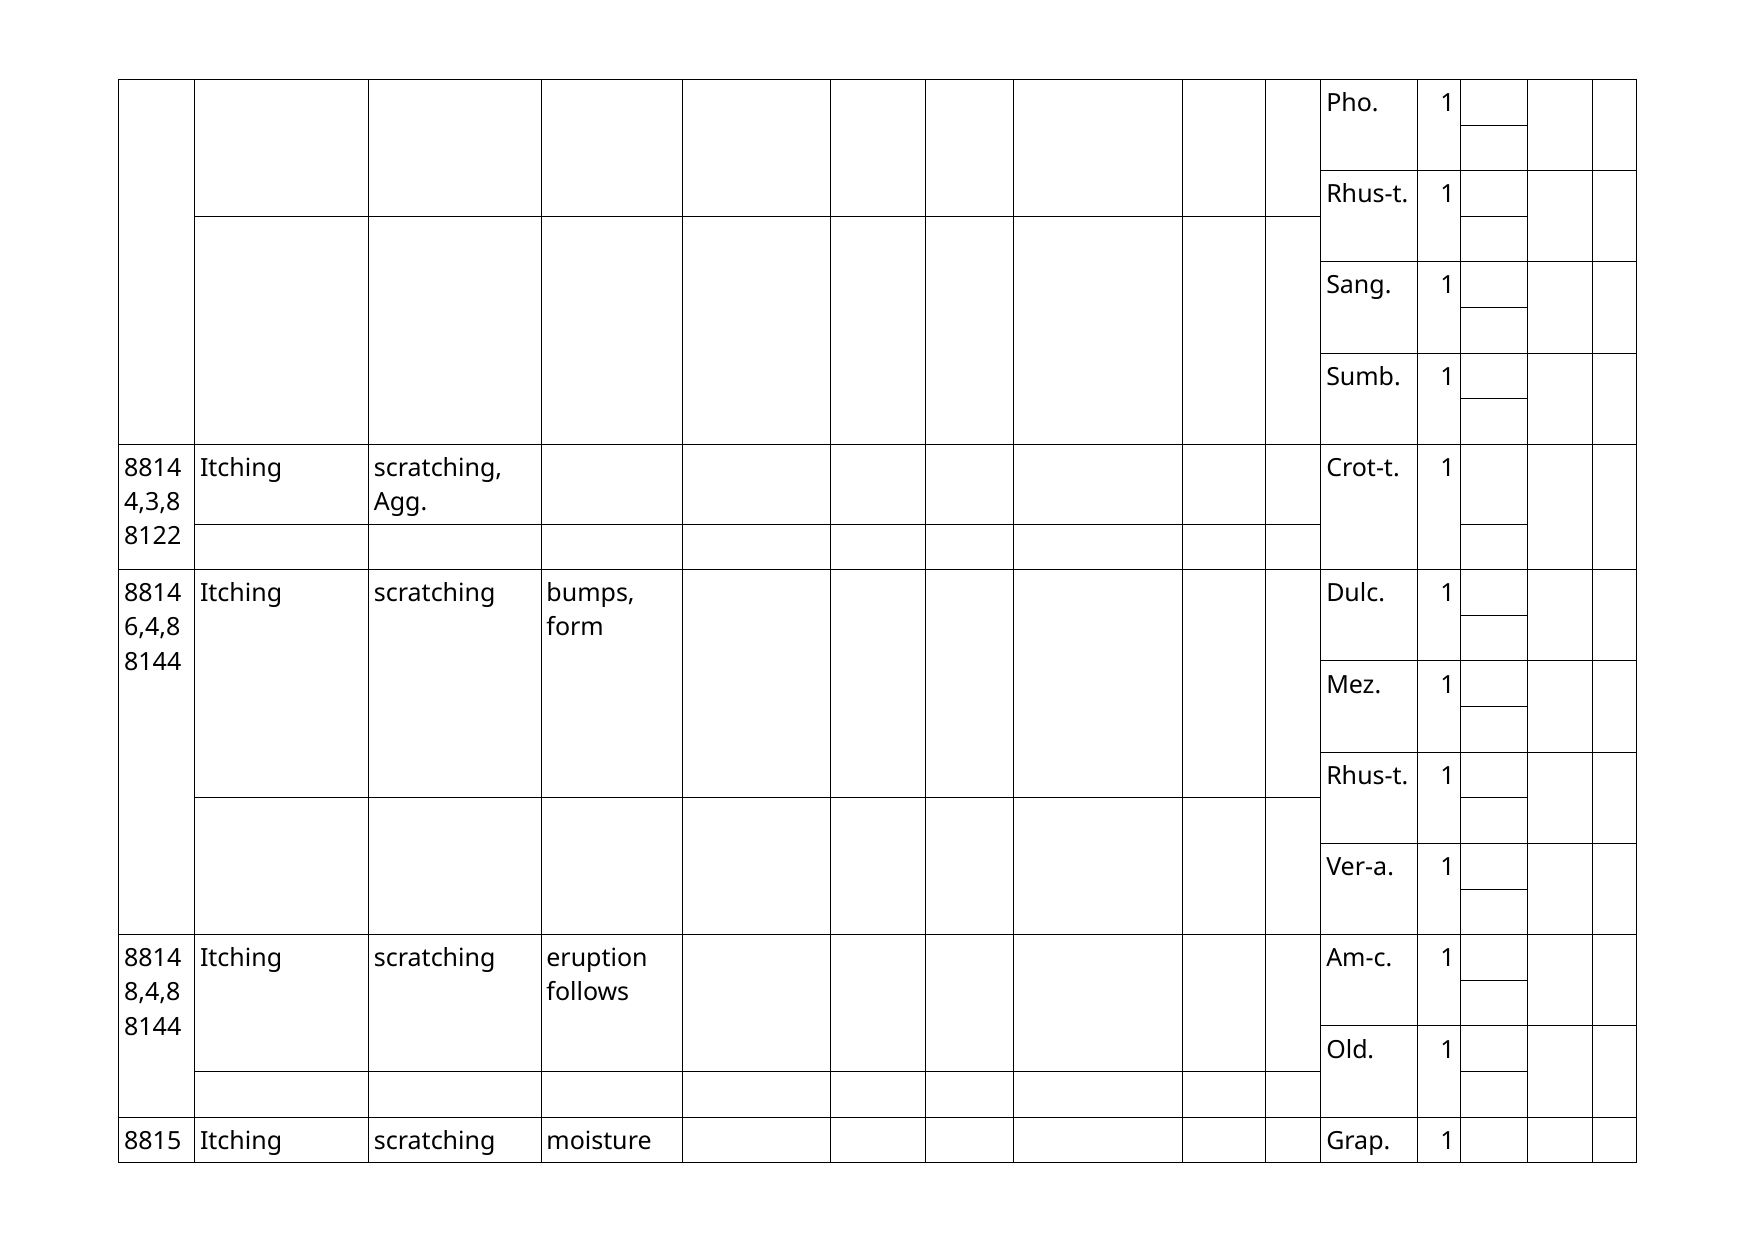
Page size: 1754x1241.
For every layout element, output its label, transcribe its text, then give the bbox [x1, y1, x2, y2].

table_cell bumps, form [542, 570, 682, 797]
table_cell [1461, 80, 1527, 124]
table_cell [1014, 798, 1182, 934]
table_cell [1266, 1118, 1320, 1162]
table_cell [1461, 707, 1527, 752]
table_cell [1266, 445, 1320, 523]
table_cell [1528, 1026, 1592, 1117]
table_cell [831, 445, 925, 523]
table_cell [1014, 570, 1182, 797]
table_cell Grap. [1321, 1118, 1417, 1162]
table_cell [1593, 844, 1636, 934]
table_cell [683, 80, 830, 216]
table_cell [195, 525, 368, 569]
table_cell 8815 [119, 1118, 194, 1162]
table_cell [1014, 1072, 1182, 1117]
table_cell [1593, 1026, 1636, 1117]
table_cell 88144,3,88122 [119, 445, 194, 569]
table_cell [831, 80, 925, 216]
table_cell Itching [195, 935, 368, 1071]
table_cell [683, 525, 830, 569]
table_cell [1528, 844, 1592, 934]
table_cell [683, 1072, 830, 1117]
table_cell Am-c. [1321, 935, 1417, 1025]
table_cell [1528, 262, 1592, 353]
table_cell [1183, 80, 1265, 216]
table_cell [369, 80, 541, 216]
table_cell [1461, 525, 1527, 569]
table_cell [1461, 798, 1527, 843]
table_cell [1461, 217, 1527, 261]
table_cell [1266, 798, 1320, 934]
table_cell [369, 217, 541, 444]
table_cell [1014, 935, 1182, 1071]
table_cell eruption follows [542, 935, 682, 1071]
table_cell [369, 525, 541, 569]
table_cell [1593, 80, 1636, 170]
table_cell [1183, 1072, 1265, 1117]
table_cell [1528, 935, 1592, 1025]
table_cell [195, 798, 368, 934]
table_cell [1183, 525, 1265, 569]
table_cell [683, 217, 830, 444]
table_cell Old. [1321, 1026, 1417, 1117]
table_cell Sumb. [1321, 354, 1417, 444]
table_cell [1461, 616, 1527, 660]
table_cell [1461, 171, 1527, 216]
table_cell [1014, 445, 1182, 523]
table_cell [542, 1072, 682, 1117]
table_cell [1266, 217, 1320, 444]
table_cell 1 [1418, 354, 1460, 444]
table_cell [1014, 217, 1182, 444]
table_cell [542, 798, 682, 934]
table_cell [1593, 1118, 1636, 1162]
table_cell [195, 1072, 368, 1117]
table_cell [1593, 935, 1636, 1025]
table_cell [831, 1118, 925, 1162]
table_cell [683, 1118, 830, 1162]
table_cell Rhus-t. [1321, 171, 1417, 261]
table_cell 1 [1418, 844, 1460, 934]
table_cell [542, 445, 682, 523]
table_cell [1528, 753, 1592, 843]
table_cell [1461, 1026, 1527, 1071]
table_cell [1266, 1072, 1320, 1117]
table_cell [683, 798, 830, 934]
table_cell [1528, 80, 1592, 170]
table_cell [1593, 445, 1636, 569]
table_cell [1183, 217, 1265, 444]
table_cell 88146,4,88144 [119, 570, 194, 934]
table_cell [1461, 1118, 1527, 1162]
table_cell [542, 217, 682, 444]
table_cell [831, 1072, 925, 1117]
table_cell [1528, 570, 1592, 660]
table_cell Pho. [1321, 80, 1417, 170]
table_cell [1014, 525, 1182, 569]
table_cell [926, 1072, 1013, 1117]
table_cell [1461, 262, 1527, 307]
table_cell Ver-a. [1321, 844, 1417, 934]
table_cell [1183, 935, 1265, 1071]
table_cell [683, 935, 830, 1071]
table_cell [542, 80, 682, 216]
table_cell [926, 445, 1013, 523]
table_cell [1461, 126, 1527, 170]
table_cell [1528, 354, 1592, 444]
table_cell [1593, 570, 1636, 660]
table_cell [542, 525, 682, 569]
table_cell [1266, 80, 1320, 216]
table_cell [1528, 171, 1592, 261]
table_cell [1266, 935, 1320, 1071]
table_cell 1 [1418, 171, 1460, 261]
table_cell [1014, 1118, 1182, 1162]
table_cell [1014, 80, 1182, 216]
table_cell 88148,4,88144 [119, 935, 194, 1117]
table_cell [831, 798, 925, 934]
table_cell 1 [1418, 1026, 1460, 1117]
table_cell Itching [195, 570, 368, 797]
table_cell [683, 445, 830, 523]
table_cell [926, 570, 1013, 797]
table_cell 1 [1418, 1118, 1460, 1162]
table_cell moisture [542, 1118, 682, 1162]
table_cell [119, 80, 194, 444]
table_cell 1 [1418, 80, 1460, 170]
table_cell [1183, 798, 1265, 934]
table_cell [926, 935, 1013, 1071]
table_cell scratching [369, 935, 541, 1071]
table_cell [195, 217, 368, 444]
table_cell [1461, 981, 1527, 1025]
table_cell [1461, 661, 1527, 706]
table_cell [1528, 445, 1592, 569]
table_cell [1183, 445, 1265, 523]
table_cell [1593, 661, 1636, 752]
table_cell Sang. [1321, 262, 1417, 353]
table_cell Dulc. [1321, 570, 1417, 660]
table_cell [195, 80, 368, 216]
table_cell 1 [1418, 570, 1460, 660]
table_cell Rhus-t. [1321, 753, 1417, 843]
table_cell [1461, 308, 1527, 353]
table_cell [1461, 399, 1527, 444]
table_cell scratching [369, 1118, 541, 1162]
table_cell [1461, 844, 1527, 888]
table_cell [683, 570, 830, 797]
table_cell [1528, 1118, 1592, 1162]
table_cell [1461, 445, 1527, 523]
table_cell Itching [195, 445, 368, 523]
table_cell [831, 217, 925, 444]
table_cell [1593, 354, 1636, 444]
table_cell 1 [1418, 935, 1460, 1025]
table_cell scratching [369, 570, 541, 797]
table_cell [926, 798, 1013, 934]
table_cell [1461, 935, 1527, 980]
table_cell [369, 798, 541, 934]
table_cell [369, 1072, 541, 1117]
table_cell [831, 935, 925, 1071]
table_cell [1461, 890, 1527, 934]
table_cell [1461, 570, 1527, 615]
table_cell Itching [195, 1118, 368, 1162]
table_cell 1 [1418, 262, 1460, 353]
table_cell 1 [1418, 445, 1460, 569]
table_cell [926, 80, 1013, 216]
table_cell [831, 570, 925, 797]
table_cell Mez. [1321, 661, 1417, 752]
table_cell [1461, 354, 1527, 398]
table_cell [1461, 1072, 1527, 1117]
table_cell 1 [1418, 661, 1460, 752]
table_cell [1183, 1118, 1265, 1162]
table_cell Crot-t. [1321, 445, 1417, 569]
table_cell [926, 1118, 1013, 1162]
table_cell 1 [1418, 753, 1460, 843]
table_cell [1528, 661, 1592, 752]
table_cell [1183, 570, 1265, 797]
table_cell [926, 217, 1013, 444]
table_cell scratching, Agg. [369, 445, 541, 523]
table_cell [1266, 570, 1320, 797]
table_cell [926, 525, 1013, 569]
table_cell [1593, 262, 1636, 353]
table_cell [1593, 753, 1636, 843]
table_cell [1593, 171, 1636, 261]
table_cell [1266, 525, 1320, 569]
table_cell [1461, 753, 1527, 797]
table_cell [831, 525, 925, 569]
